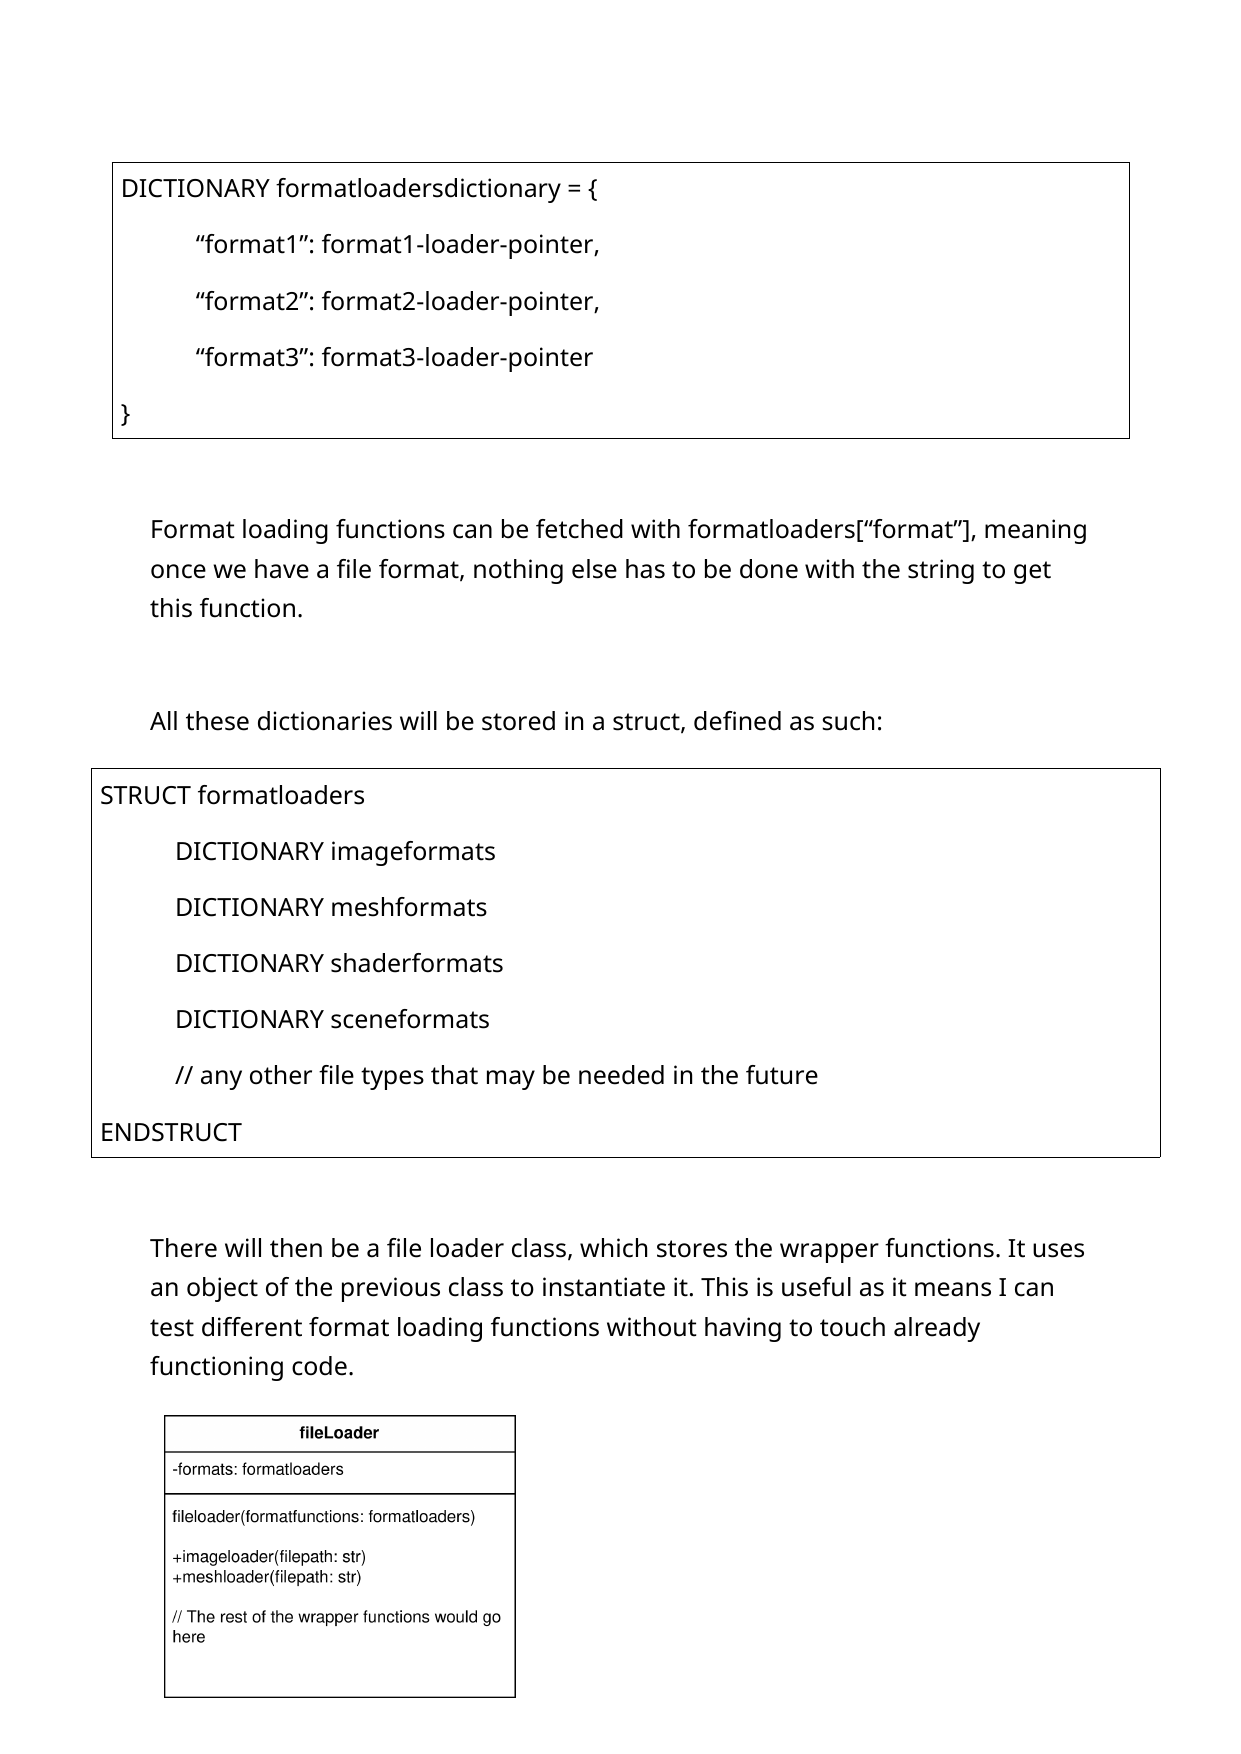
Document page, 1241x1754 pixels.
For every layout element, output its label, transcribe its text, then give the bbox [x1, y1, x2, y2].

picture [150, 1401, 531, 1716]
text DICTIONARY imageformats [100, 833, 1151, 867]
text “format1”: format1-loader-pointer, [121, 227, 1120, 261]
text “format2”: format2-loader-pointer, [121, 283, 1120, 317]
text // any other file types that may be needed in the future [100, 1058, 1151, 1092]
text DICTIONARY sceneformats [100, 1002, 1151, 1036]
text There will then be a file loader class, which stores the wrapper functions. It uses an object of the previous class to instantiate it. This is useful as it means I can test different format loading functions without having to touch already functioning code. [150, 1231, 1090, 1383]
text All these dictionaries will be stored in a struct, defined as such: [150, 703, 1090, 737]
text Format loading functions can be fetched with formatloaders[“format”], meaning once we have a file format, nothing else has to be done with the string to get this function. [150, 512, 1090, 625]
text } [121, 395, 1120, 429]
text “format3”: format3-loader-pointer [121, 339, 1120, 373]
text STRUCT formatloaders [100, 777, 1151, 811]
text DICTIONARY meshformats [100, 889, 1151, 924]
text DICTIONARY shaderformats [100, 946, 1151, 980]
text DICTIONARY formatloadersdictionary = { [121, 171, 1120, 205]
text ENDSTRUCT [100, 1114, 1151, 1148]
